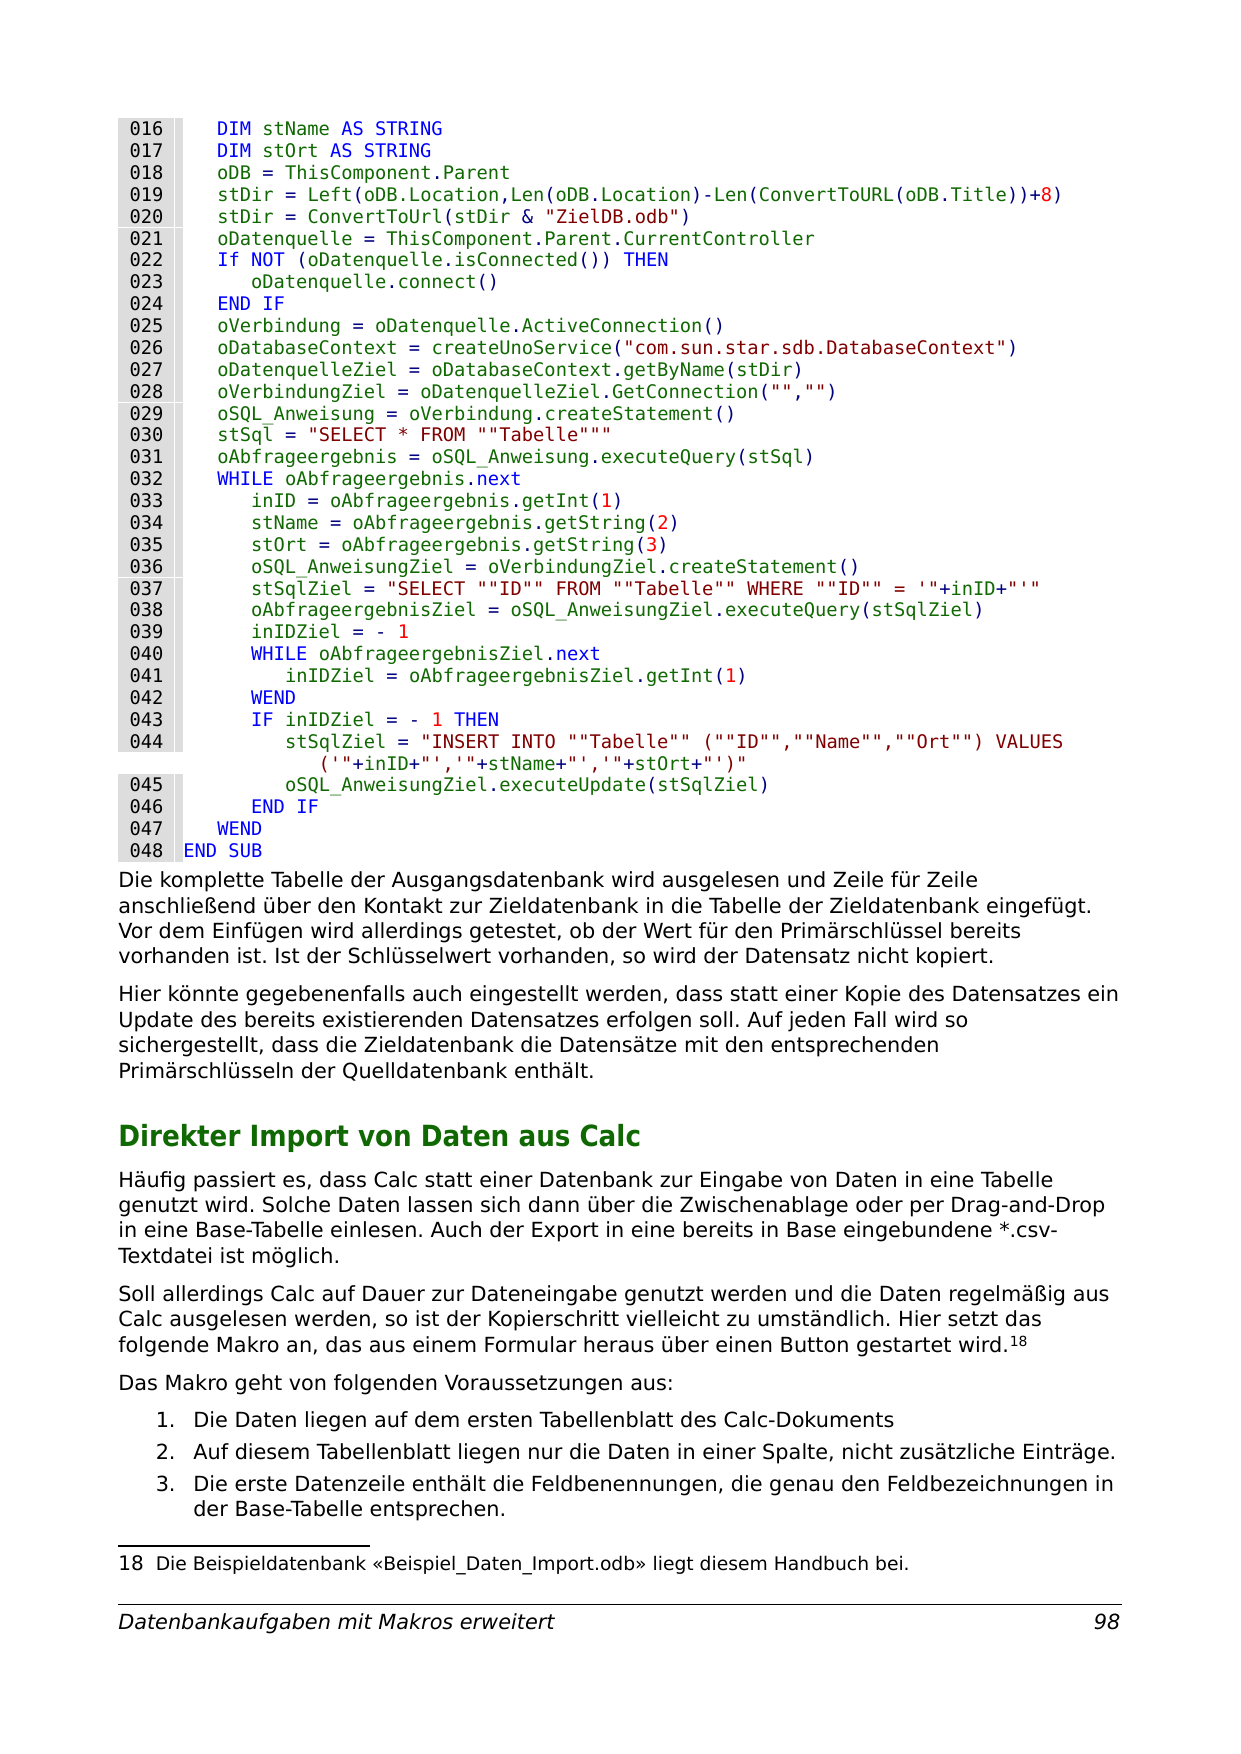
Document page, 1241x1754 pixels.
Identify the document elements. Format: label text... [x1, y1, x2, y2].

text Das Makro geht von folgenden Voraussetzungen aus: [118, 1371, 1122, 1395]
list Auf diesem Tabellenblatt liegen nur die Daten in einer Spalte, nicht zusätzliche Einträge. [156, 1440, 1122, 1464]
list END SUB [183, 840, 1122, 862]
list oDatabaseContext = createUnoService("com.sun.star.sdb.DatabaseContext") [183, 337, 1122, 359]
list DIM stOrt AS STRING [183, 140, 1122, 162]
list oDatenquelle.connect() [183, 271, 1122, 293]
list END IF [183, 293, 1122, 315]
list oSQL_Anweisung = oVerbindung.createStatement() [118, 402, 1122, 424]
list inIDZiel = - 1 [183, 621, 1122, 643]
list oDB = ThisComponent.Parent [183, 162, 1122, 184]
list stSqlZiel = "INSERT INTO ""Tabelle"" (""ID"",""Name"",""Ort"") VALUES ('"+inID+"','"+stName+"','"+stOrt+"')" [118, 731, 1122, 774]
list oVerbindungZiel = oDatenquelleZiel.GetConnection("","") [183, 381, 1122, 402]
list oVerbindung = oDatenquelle.ActiveConnection() [183, 315, 1122, 337]
list END IF [183, 796, 1122, 818]
list WEND [183, 687, 1122, 709]
list DIM stName AS STRING [183, 118, 1122, 140]
list IF inIDZiel = - 1 THEN [183, 709, 1122, 731]
list oAbfrageergebnisZiel = oSQL_AnweisungZiel.executeQuery(stSqlZiel) [183, 599, 1122, 621]
text Soll allerdings Calc auf Dauer zur Dateneingabe genutzt werden und die Daten regelmäßig aus Calc ausgelesen werden, so ist der Kopierschritt vielleicht zu umständlich. Hier setzt das folgende Makro an, das aus einem Formular heraus über einen Button gestartet wird. [118, 1282, 1122, 1357]
list stOrt = oAbfrageergebnis.getString(3) [183, 534, 1122, 556]
text Häufig passiert es, dass Calc statt einer Datenbank zur Eingabe von Daten in eine Tabelle genutzt wird. Solche Daten lassen sich dann über die Zwischenablage oder per Drag-and-Drop in eine Base-Tabelle einlesen. Auch der Export in eine bereits in Base eingebundene *.csv-Textdatei ist möglich. [118, 1168, 1122, 1268]
list Die erste Datenzeile enthält die Feldbenennungen, die genau den Feldbezeichnungen in der Base-Tabelle entsprechen. [156, 1472, 1122, 1522]
list WHILE oAbfrageergebnisZiel.next [183, 643, 1122, 665]
text Die Beispieldatenbank «Beispiel_Daten_Import.odb» liegt diesem Handbuch bei. [118, 1552, 1122, 1575]
list stSql = "SELECT * FROM ""Tabelle""" [183, 424, 1122, 446]
list WEND [183, 818, 1122, 840]
text Hier könnte gegebenenfalls auch eingestellt werden, dass statt einer Kopie des Datensatzes ein Update des bereits existierenden Datensatzes erfolgen soll. Auf jeden Fall wird so sichergestellt, dass die Zieldatenbank die Datensätze mit den entsprechenden Primärschlüsseln der Quelldatenbank enthält. [118, 982, 1122, 1083]
list stSqlZiel = "SELECT ""ID"" FROM ""Tabelle"" WHERE ""ID"" = '"+inID+"'" [118, 577, 1122, 599]
subtitle Direkter Import von Daten aus Calc [118, 1120, 1122, 1154]
list If NOT (oDatenquelle.isConnected()) THEN [183, 249, 1122, 271]
list stName = oAbfrageergebnis.getString(2) [183, 512, 1122, 534]
list oSQL_AnweisungZiel.executeUpdate(stSqlZiel) [183, 774, 1122, 796]
list oDatenquelleZiel = oDatabaseContext.getByName(stDir) [183, 359, 1122, 381]
list WHILE oAbfrageergebnis.next [183, 468, 1122, 490]
list Die Daten liegen auf dem ersten Tabellenblatt des Calc-Dokuments [156, 1408, 1122, 1433]
text Die komplette Tabelle der Ausgangsdatenbank wird ausgelesen und Zeile für Zeile anschließend über den Kontakt zur Zieldatenbank in die Tabelle der Zieldatenbank eingefügt. Vor dem Einfügen wird allerdings getestet, ob der Wert für den Primärschlüssel bereits vorhanden ist. Ist der Schlüsselwert vorhanden, so wird der Datensatz nicht kopiert. [118, 868, 1122, 969]
list stDir = Left(oDB.Location,Len(oDB.Location)-Len(ConvertToURL(oDB.Title))+8) [183, 184, 1122, 206]
list oDatenquelle = ThisComponent.Parent.CurrentController [118, 227, 1122, 249]
list oAbfrageergebnis = oSQL_Anweisung.executeQuery(stSql) [183, 446, 1122, 468]
list inID = oAbfrageergebnis.getInt(1) [183, 490, 1122, 512]
list inIDZiel = oAbfrageergebnisZiel.getInt(1) [183, 665, 1122, 687]
list oSQL_AnweisungZiel = oVerbindungZiel.createStatement() [183, 556, 1122, 577]
list stDir = ConvertToUrl(stDir & "ZielDB.odb") [183, 206, 1122, 227]
